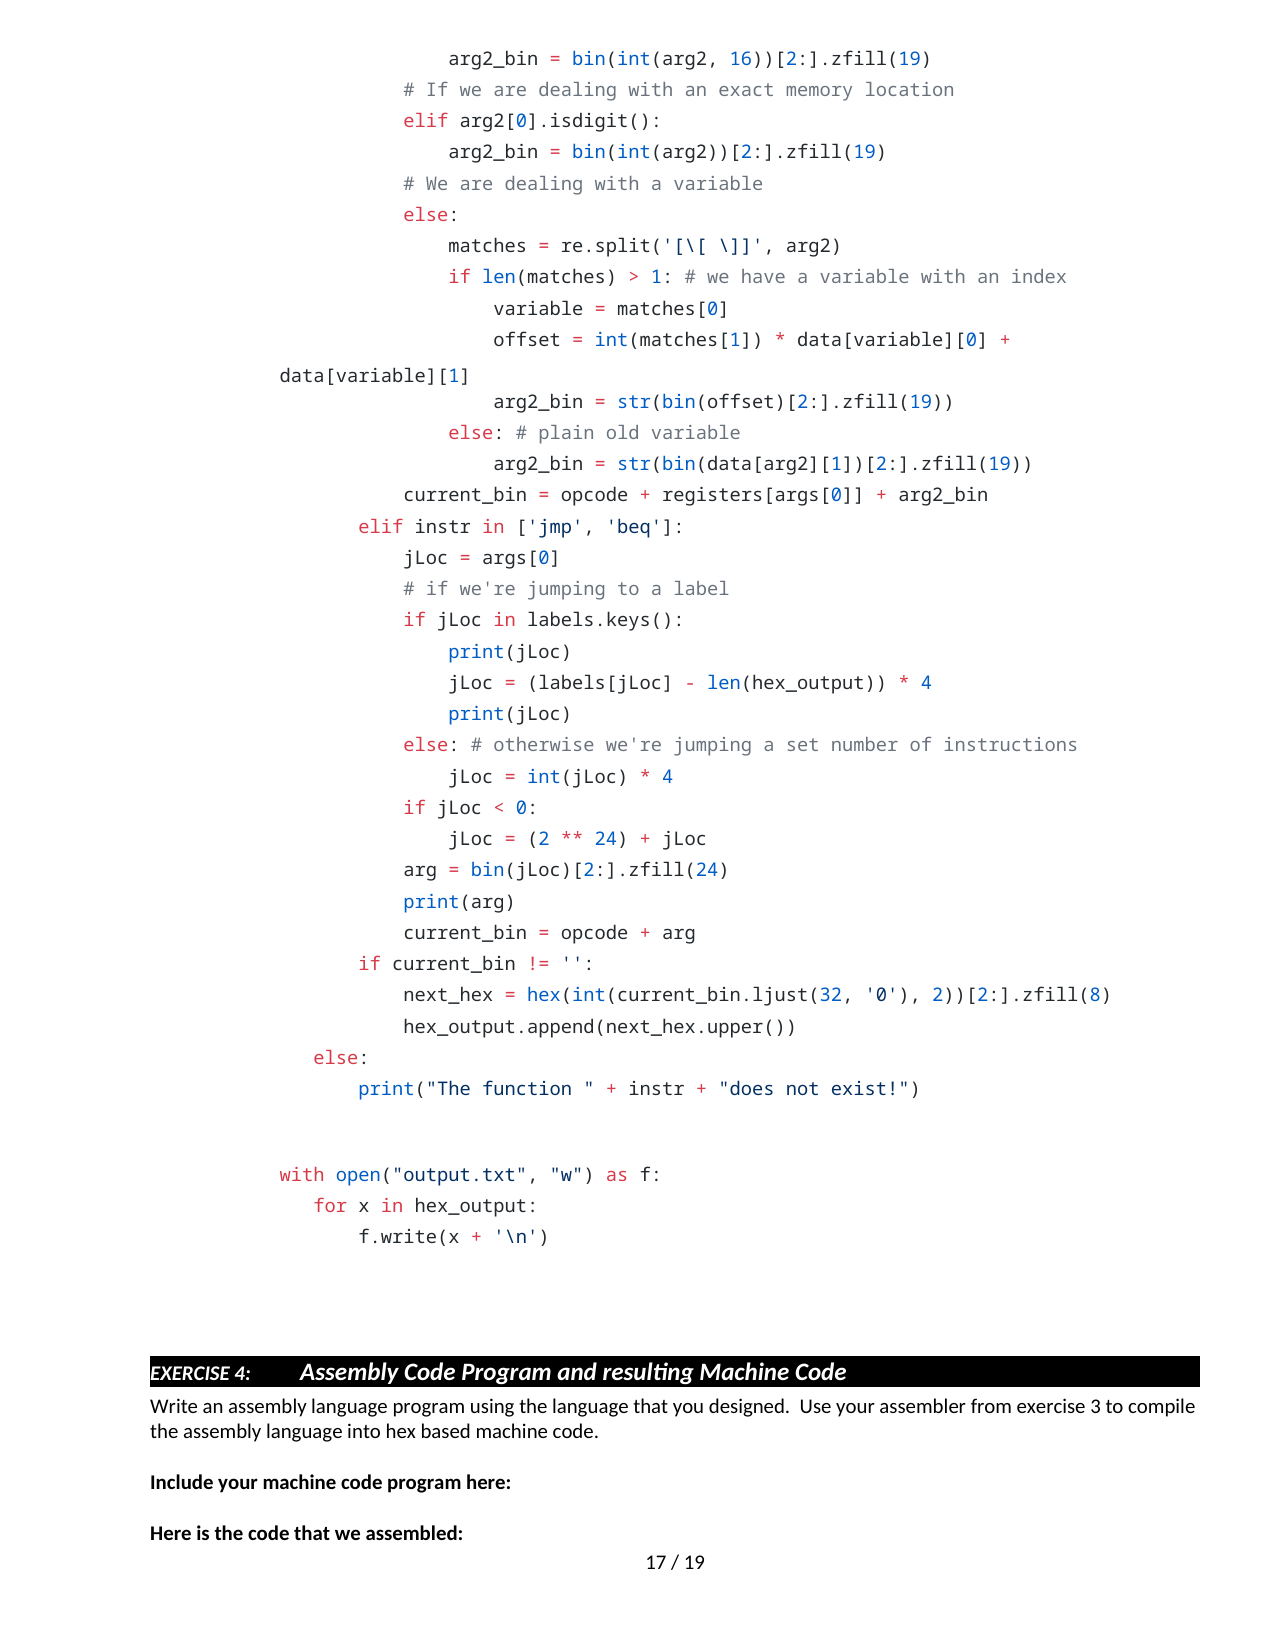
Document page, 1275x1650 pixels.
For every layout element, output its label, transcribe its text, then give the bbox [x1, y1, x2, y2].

table_cell [139, 45, 213, 76]
table_cell arg2_bin = str(bin(data[arg2][1])[2:].zfill(19)) [213, 450, 1189, 482]
table_cell [139, 763, 213, 794]
subtitle Assembly Code Program and resulting Machine Code [150, 1356, 1200, 1387]
table_cell print(jLoc) [213, 638, 1189, 669]
table_cell if current_bin != '': [213, 950, 1189, 982]
table_cell [139, 170, 213, 201]
table_cell [139, 1224, 213, 1255]
table_cell [139, 575, 213, 607]
table_cell elif arg2[0].isdigit(): [213, 108, 1189, 139]
table_cell [139, 264, 213, 295]
table_cell # We are dealing with a variable [213, 170, 1189, 201]
table_cell [139, 669, 213, 700]
table_cell f.write(x + '\n') [213, 1224, 1189, 1255]
table_cell [139, 1044, 213, 1075]
table_cell [139, 888, 213, 919]
table_cell else: [213, 201, 1189, 232]
table_cell [139, 139, 213, 170]
table_cell [139, 857, 213, 888]
table_cell # if we're jumping to a label [213, 575, 1189, 607]
table_cell jLoc = args[0] [213, 544, 1189, 575]
table_cell arg2_bin = bin(int(arg2))[2:].zfill(19) [213, 139, 1189, 170]
table_cell [139, 482, 213, 513]
table_cell matches = re.split('[\[ \]]', arg2) [213, 233, 1189, 264]
table_cell elif instr in ['jmp', 'beq']: [213, 513, 1189, 544]
table_cell [139, 326, 213, 388]
table_cell [139, 825, 213, 857]
table_cell arg2_bin = bin(int(arg2, 16))[2:].zfill(19) [213, 45, 1189, 76]
table_cell [139, 544, 213, 575]
table_cell [139, 1107, 213, 1161]
table_cell [139, 450, 213, 482]
table_cell next_hex = hex(int(current_bin.ljust(32, '0'), 2))[2:].zfill(8) [213, 982, 1189, 1013]
table_cell [139, 419, 213, 450]
table_cell [139, 513, 213, 544]
table_cell [139, 1075, 213, 1107]
text Include your machine code program here: [150, 1469, 1200, 1494]
table_cell variable = matches[0] [213, 295, 1189, 326]
table_cell jLoc = int(jLoc) * 4 [213, 763, 1189, 794]
table_cell else: # plain old variable [213, 419, 1189, 450]
table_cell print("The function " + instr + "does not exist!") [213, 1075, 1189, 1107]
table_cell [139, 233, 213, 264]
table_cell [139, 950, 213, 982]
table_cell [139, 201, 213, 232]
table_cell jLoc = (2 ** 24) + jLoc [213, 825, 1189, 857]
table_cell [139, 732, 213, 763]
table_cell current_bin = opcode + registers[args[0]] + arg2_bin [213, 482, 1189, 513]
table_cell [139, 388, 213, 419]
table_cell [139, 108, 213, 139]
table_cell [139, 638, 213, 669]
table_cell current_bin = opcode + arg [213, 919, 1189, 950]
table_cell [139, 76, 213, 107]
table_cell [139, 607, 213, 638]
table_cell if jLoc in labels.keys(): [213, 607, 1189, 638]
table_cell arg2_bin = str(bin(offset)[2:].zfill(19)) [213, 388, 1189, 419]
table_cell with open("output.txt", "w") as f: [213, 1161, 1189, 1192]
table_cell print(jLoc) [213, 700, 1189, 732]
table_cell offset = int(matches[1]) * data[variable][0] + data[variable][1] [213, 326, 1189, 388]
table_cell [139, 919, 213, 950]
table_cell [139, 295, 213, 326]
table_cell else: [213, 1044, 1189, 1075]
table_cell [139, 794, 213, 825]
table_cell jLoc = (labels[jLoc] - len(hex_output)) * 4 [213, 669, 1189, 700]
table_cell hex_output.append(next_hex.upper()) [213, 1013, 1189, 1044]
table_cell print(arg) [213, 888, 1189, 919]
table_cell [139, 1013, 213, 1044]
table_cell [139, 700, 213, 732]
table_cell arg = bin(jLoc)[2:].zfill(24) [213, 857, 1189, 888]
table_cell # If we are dealing with an exact memory location [213, 76, 1189, 107]
table_cell if jLoc < 0: [213, 794, 1189, 825]
text Write an assembly language program using the language that you designed. Use your assembler from exercise 3 to compile the assembly language into hex based machine code. [150, 1393, 1200, 1444]
table_cell else: # otherwise we're jumping a set number of instructions [213, 732, 1189, 763]
text Here is the code that we assembled: [150, 1520, 1200, 1545]
table_cell [139, 982, 213, 1013]
table_cell if len(matches) > 1: # we have a variable with an index [213, 264, 1189, 295]
table_cell [139, 1193, 213, 1224]
table_cell [213, 1107, 1189, 1161]
table_cell for x in hex_output: [213, 1193, 1189, 1224]
table_cell [139, 1161, 213, 1192]
